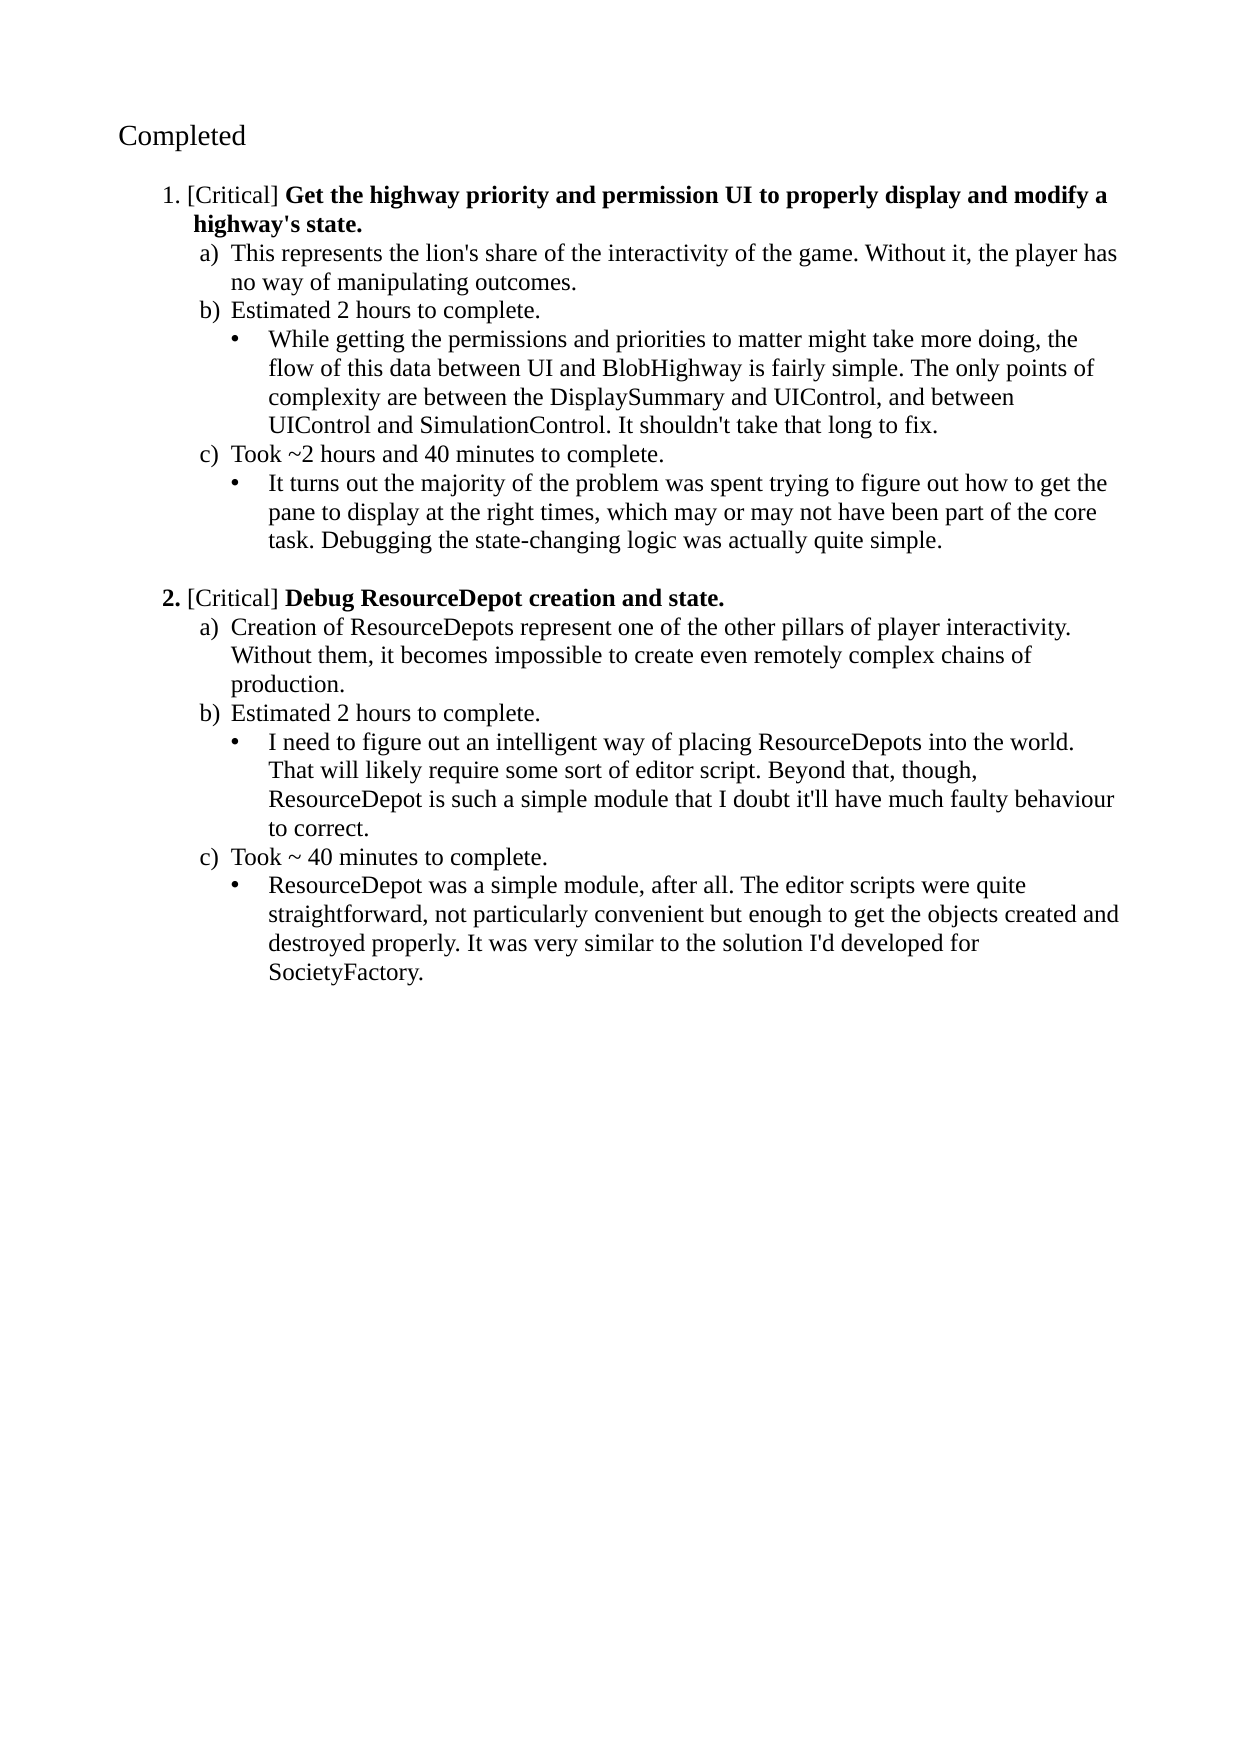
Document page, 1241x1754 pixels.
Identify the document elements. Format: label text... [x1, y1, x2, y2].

list ResourceDepot was a simple module, after all. The editor scripts were quite straightforward, not particularly convenient but enough to get the objects created and destroyed properly. It was very similar to the solution I'd developed for SocietyFactory. [231, 870, 1122, 985]
list While getting the permissions and priorities to matter might take more doing, the flow of this data between UI and BlobHighway is fairly simple. The only points of complexity are between the DisplaySummary and UIControl, and between UIControl and SimulationControl. It shouldn't take that long to fix. [231, 324, 1122, 439]
list Creation of ResourceDepots represent one of the other pillars of player interactivity. Without them, it becomes impossible to create even remotely complex chains of production. [193, 612, 1122, 698]
list Estimated 2 hours to complete. [193, 295, 1122, 324]
list Took ~ 40 minutes to complete. [193, 842, 1122, 870]
list It turns out the majority of the problem was spent trying to figure out how to get the pane to display at the right times, which may or may not have been part of the core task. Debugging the state-changing logic was actually quite simple. [231, 468, 1122, 554]
list Estimated 2 hours to complete. [193, 698, 1122, 727]
list This represents the lion's share of the interactivity of the game. Without it, the player has no way of manipulating outcomes. [193, 238, 1122, 295]
list Took ~2 hours and 40 minutes to complete. [193, 439, 1122, 468]
list [Critical] Get the highway priority and permission UI to properly display and modify a highway's state. [156, 180, 1122, 238]
list I need to figure out an intelligent way of placing ResourceDepots into the world. That will likely require some sort of editor script. Beyond that, though, ResourceDepot is such a simple module that I doubt it'll have much faulty behaviour to correct. [231, 727, 1122, 842]
list [Critical] Debug ResourceDepot creation and state. [156, 583, 1122, 612]
text Completed [118, 118, 1122, 152]
